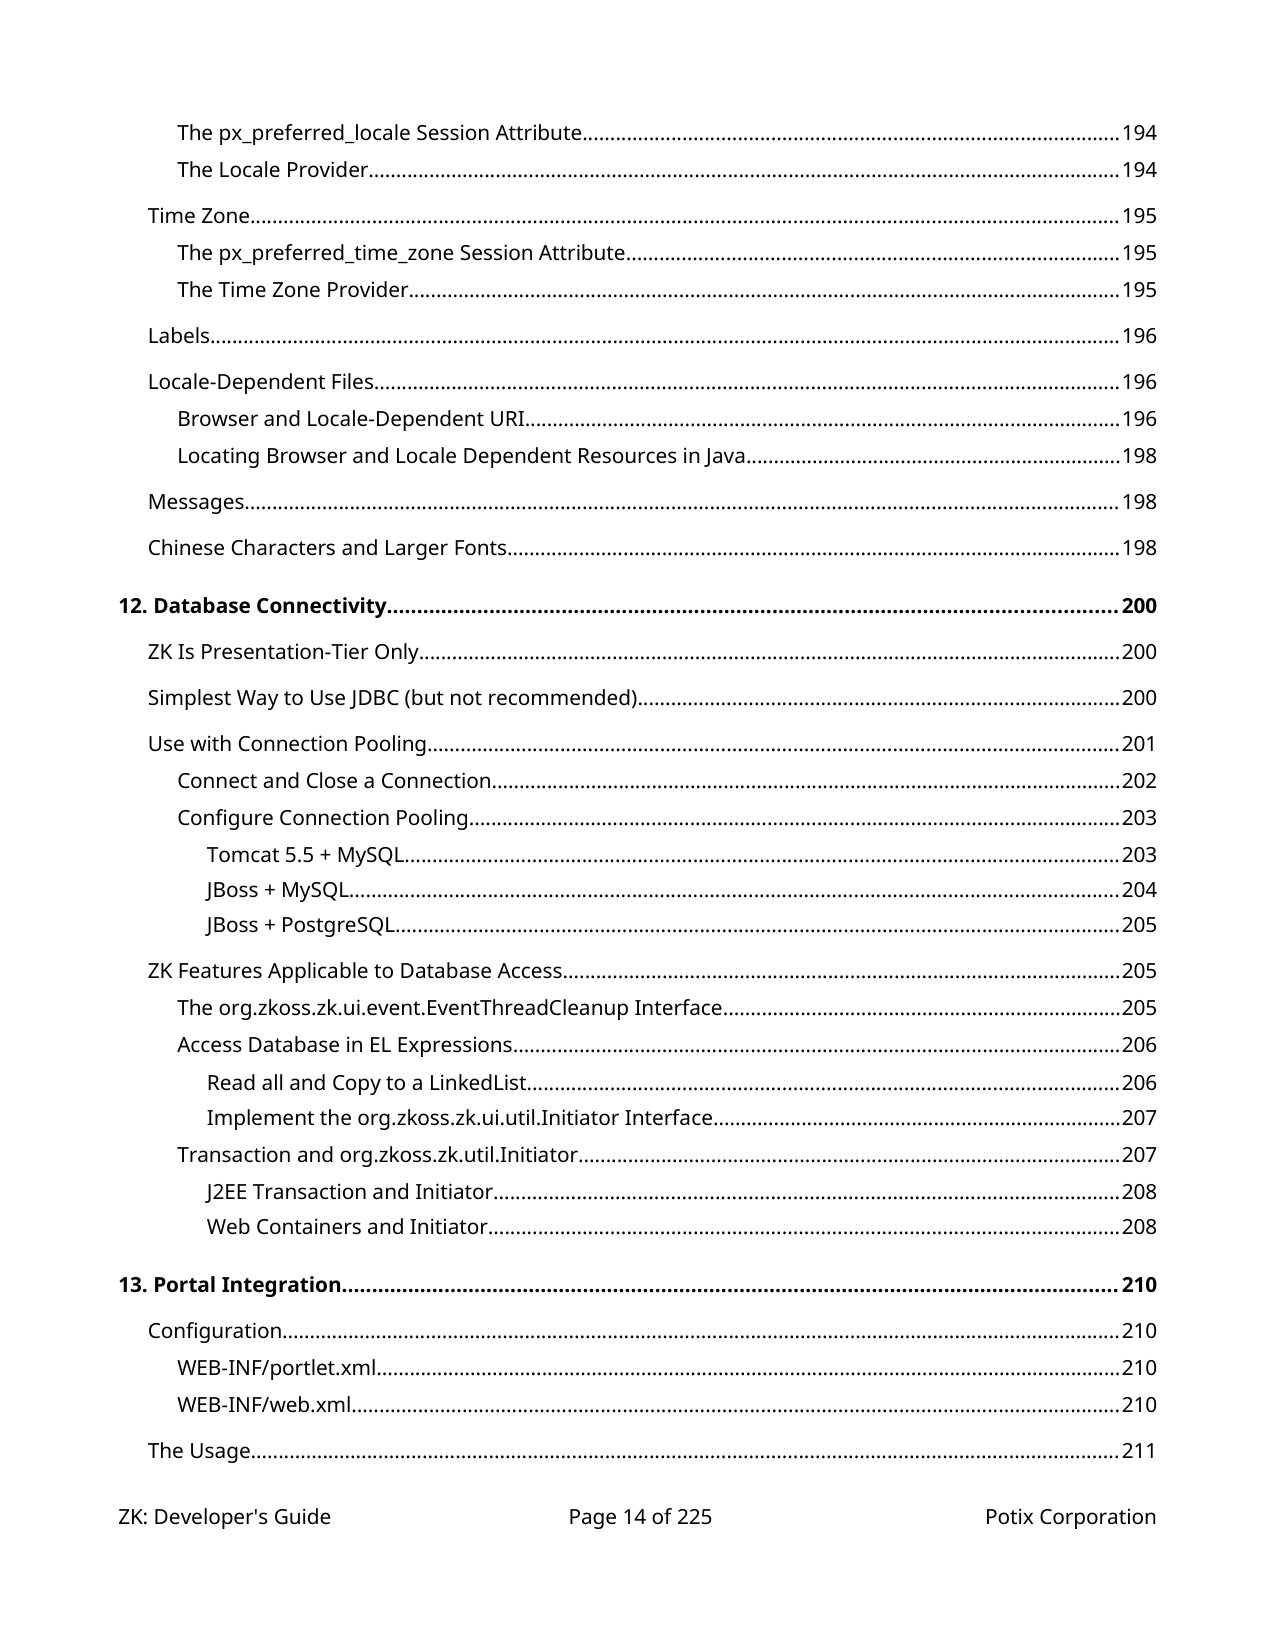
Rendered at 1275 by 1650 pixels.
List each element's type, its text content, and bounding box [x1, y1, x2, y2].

text WEB-INF/web.xml 210 [177, 1390, 1157, 1418]
text Labels 196 [148, 321, 1157, 349]
text Transaction and org.zkoss.zk.util.Initiator 207 [177, 1140, 1157, 1168]
text JBoss + PostgreSQL 205 [207, 910, 1157, 939]
text The Usage 211 [148, 1436, 1157, 1464]
text Locale-Dependent Files 196 [148, 367, 1157, 395]
text 12. Database Connectivity 200 [118, 591, 1157, 619]
text The px_preferred_time_zone Session Attribute 195 [177, 238, 1157, 266]
text Time Zone 195 [148, 201, 1157, 229]
text Simplest Way to Use JDBC (but not recommended) 200 [148, 683, 1157, 711]
text The Locale Provider 194 [177, 155, 1157, 183]
text Browser and Locale-Dependent URI 196 [177, 404, 1157, 432]
text Configure Connection Pooling 203 [177, 803, 1157, 831]
text Tomcat 5.5 + MySQL 203 [207, 840, 1157, 868]
text Access Database in EL Expressions 206 [177, 1031, 1157, 1059]
text The org.zkoss.zk.ui.event.EventThreadCleanup Interface 205 [177, 993, 1157, 1022]
text Implement the org.zkoss.zk.ui.util.Initiator Interface 207 [207, 1103, 1157, 1131]
text Read all and Copy to a LinkedList 206 [207, 1068, 1157, 1096]
text Messages 198 [148, 487, 1157, 516]
text 13. Portal Integration 210 [118, 1270, 1157, 1298]
text Web Containers and Initiator 208 [207, 1212, 1157, 1240]
text The Time Zone Provider 195 [177, 275, 1157, 303]
text J2EE Transaction and Initiator 208 [207, 1177, 1157, 1205]
text ZK Features Applicable to Database Access 205 [148, 956, 1157, 984]
text JBoss + MySQL 204 [207, 875, 1157, 903]
text Chinese Characters and Larger Fonts 198 [148, 533, 1157, 561]
text WEB-INF/portlet.xml 210 [177, 1353, 1157, 1381]
text The px_preferred_locale Session Attribute 194 [177, 118, 1157, 146]
text Connect and Close a Connection 202 [177, 766, 1157, 794]
text Locating Browser and Locale Dependent Resources in Java 198 [177, 441, 1157, 469]
text Use with Connection Pooling 201 [148, 729, 1157, 757]
text Configuration 210 [148, 1316, 1157, 1344]
text ZK Is Presentation-Tier Only 200 [148, 637, 1157, 665]
